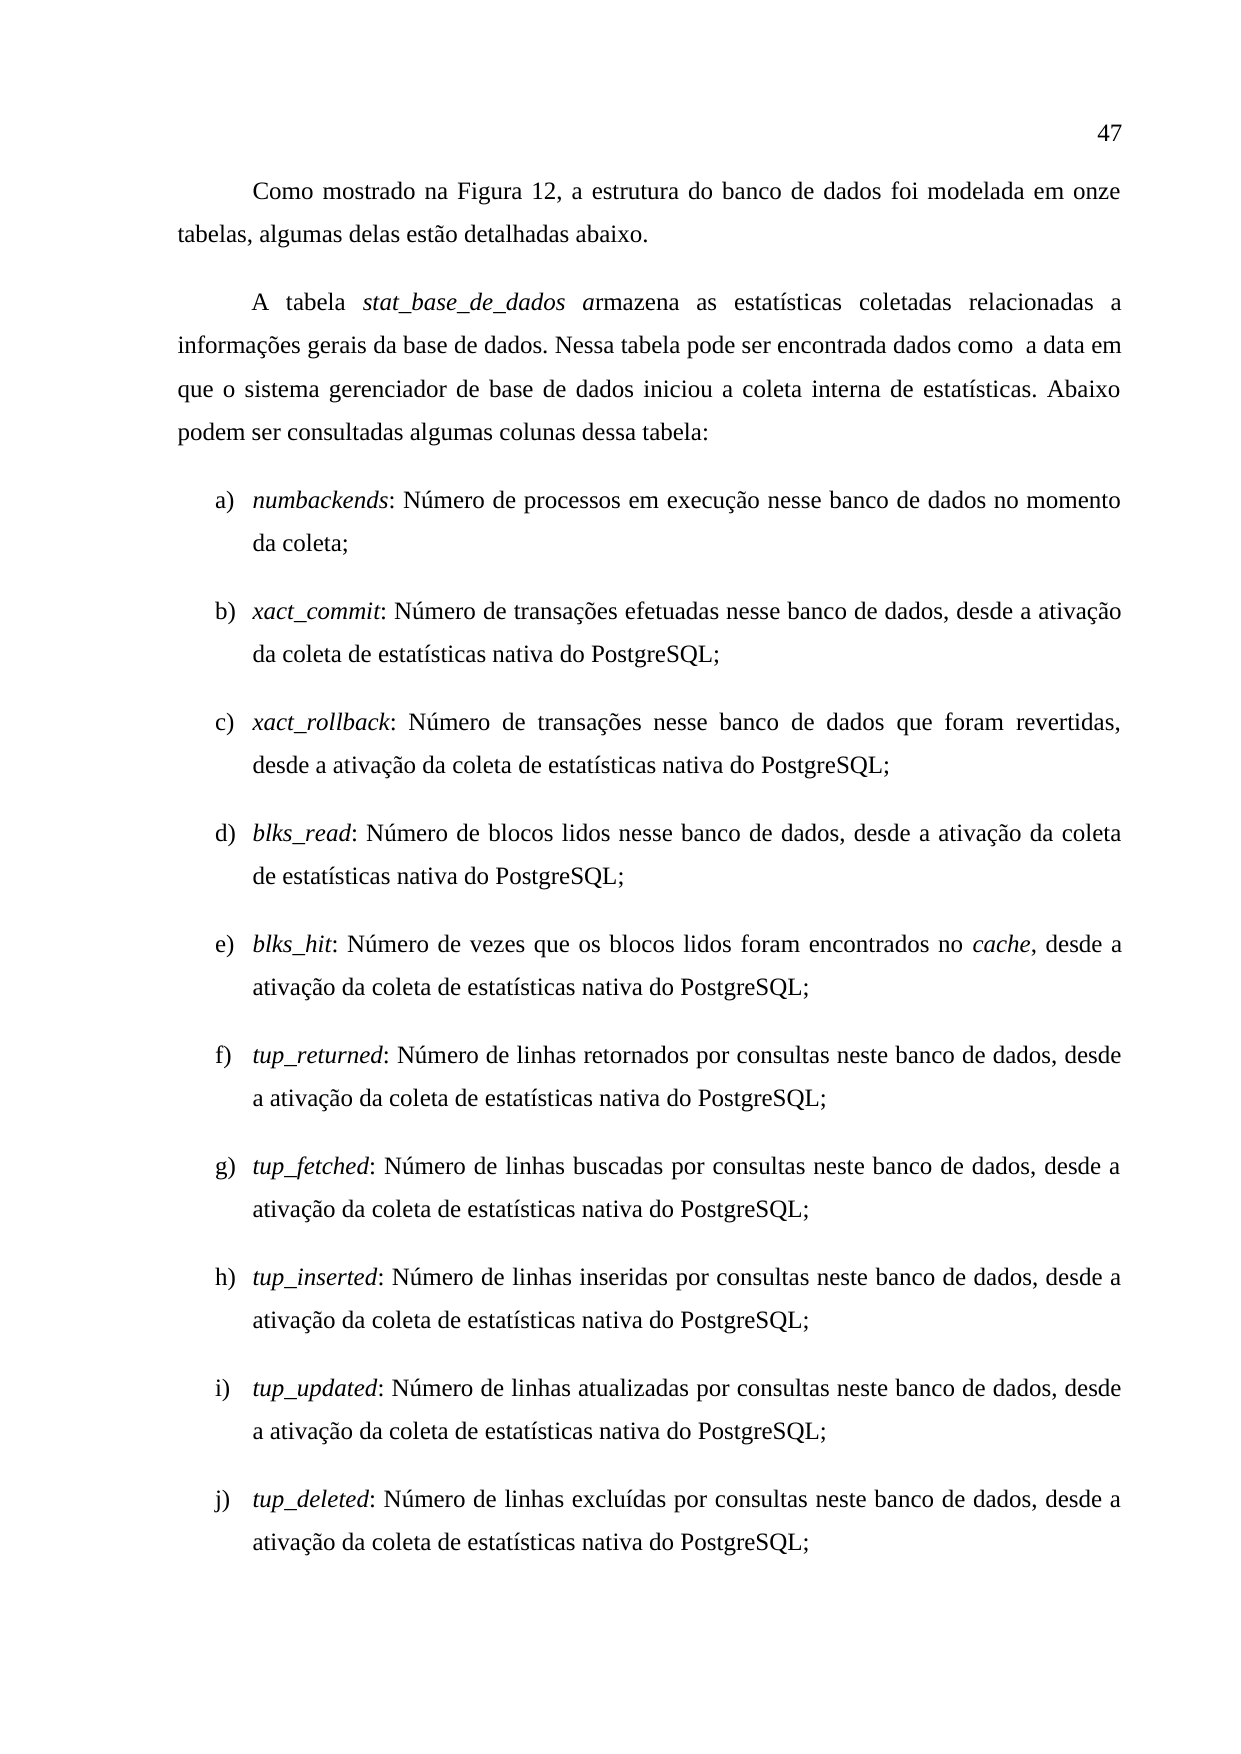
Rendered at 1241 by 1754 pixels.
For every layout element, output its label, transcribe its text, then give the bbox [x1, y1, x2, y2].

text A tabela stat_base_de_dados armazena as estatísticas coletadas relacionadas a informações gerais da base de dados. Nessa tabela pode ser encontrada dados como a data em que o sistema gerenciador de base de dados iniciou a coleta interna de estatísticas. Abaixo podem ser consultadas algumas colunas dessa tabela: [177, 287, 1122, 446]
list tup_fetched: Número de linhas buscadas por consultas neste banco de dados, desde a ativação da coleta de estatísticas nativa do PostgreSQL; [215, 1151, 1122, 1223]
list tup_deleted: Número de linhas excluídas por consultas neste banco de dados, desde a ativação da coleta de estatísticas nativa do PostgreSQL; [215, 1484, 1122, 1556]
list xact_commit: Número de transações efetuadas nesse banco de dados, desde a ativação da coleta de estatísticas nativa do PostgreSQL; [215, 596, 1122, 668]
list tup_returned: Número de linhas retornados por consultas neste banco de dados, desde a ativação da coleta de estatísticas nativa do PostgreSQL; [215, 1040, 1122, 1112]
list blks_read: Número de blocos lidos nesse banco de dados, desde a ativação da coleta de estatísticas nativa do PostgreSQL; [215, 818, 1122, 890]
list tup_inserted: Número de linhas inseridas por consultas neste banco de dados, desde a ativação da coleta de estatísticas nativa do PostgreSQL; [215, 1262, 1122, 1334]
text Como mostrado na Figura 12, a estrutura do banco de dados foi modelada em onze tabelas, algumas delas estão detalhadas abaixo. [177, 176, 1122, 248]
list blks_hit: Número de vezes que os blocos lidos foram encontrados no cache, desde a ativação da coleta de estatísticas nativa do PostgreSQL; [215, 929, 1122, 1001]
list tup_updated: Número de linhas atualizadas por consultas neste banco de dados, desde a ativação da coleta de estatísticas nativa do PostgreSQL; [215, 1373, 1122, 1445]
list numbackends: Número de processos em execução nesse banco de dados no momento da coleta; [215, 485, 1122, 557]
list xact_rollback: Número de transações nesse banco de dados que foram revertidas, desde a ativação da coleta de estatísticas nativa do PostgreSQL; [215, 707, 1122, 779]
